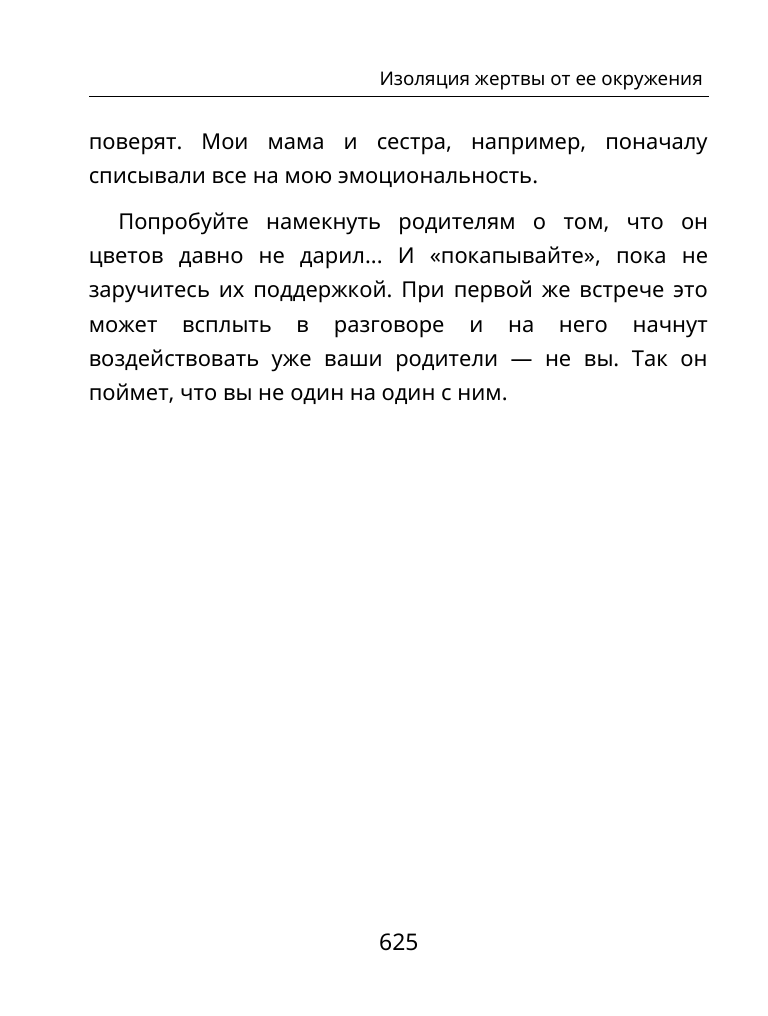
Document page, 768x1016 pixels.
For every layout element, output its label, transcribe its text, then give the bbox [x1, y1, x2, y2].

text Попробуйте намекнуть родителям о том, что он цветов давно не дарил... И «покапывайте», пока не заручитесь их поддержкой. При первой же встрече это может всплыть в разговоре и на него начнут воздействовать уже ваши родители — не вы. Так он поймет, что вы не один на один с ним. [88, 206, 709, 407]
text поверят. Мои мама и сестра, например, поначалу списывали все на мою эмоциональность. [88, 126, 709, 190]
